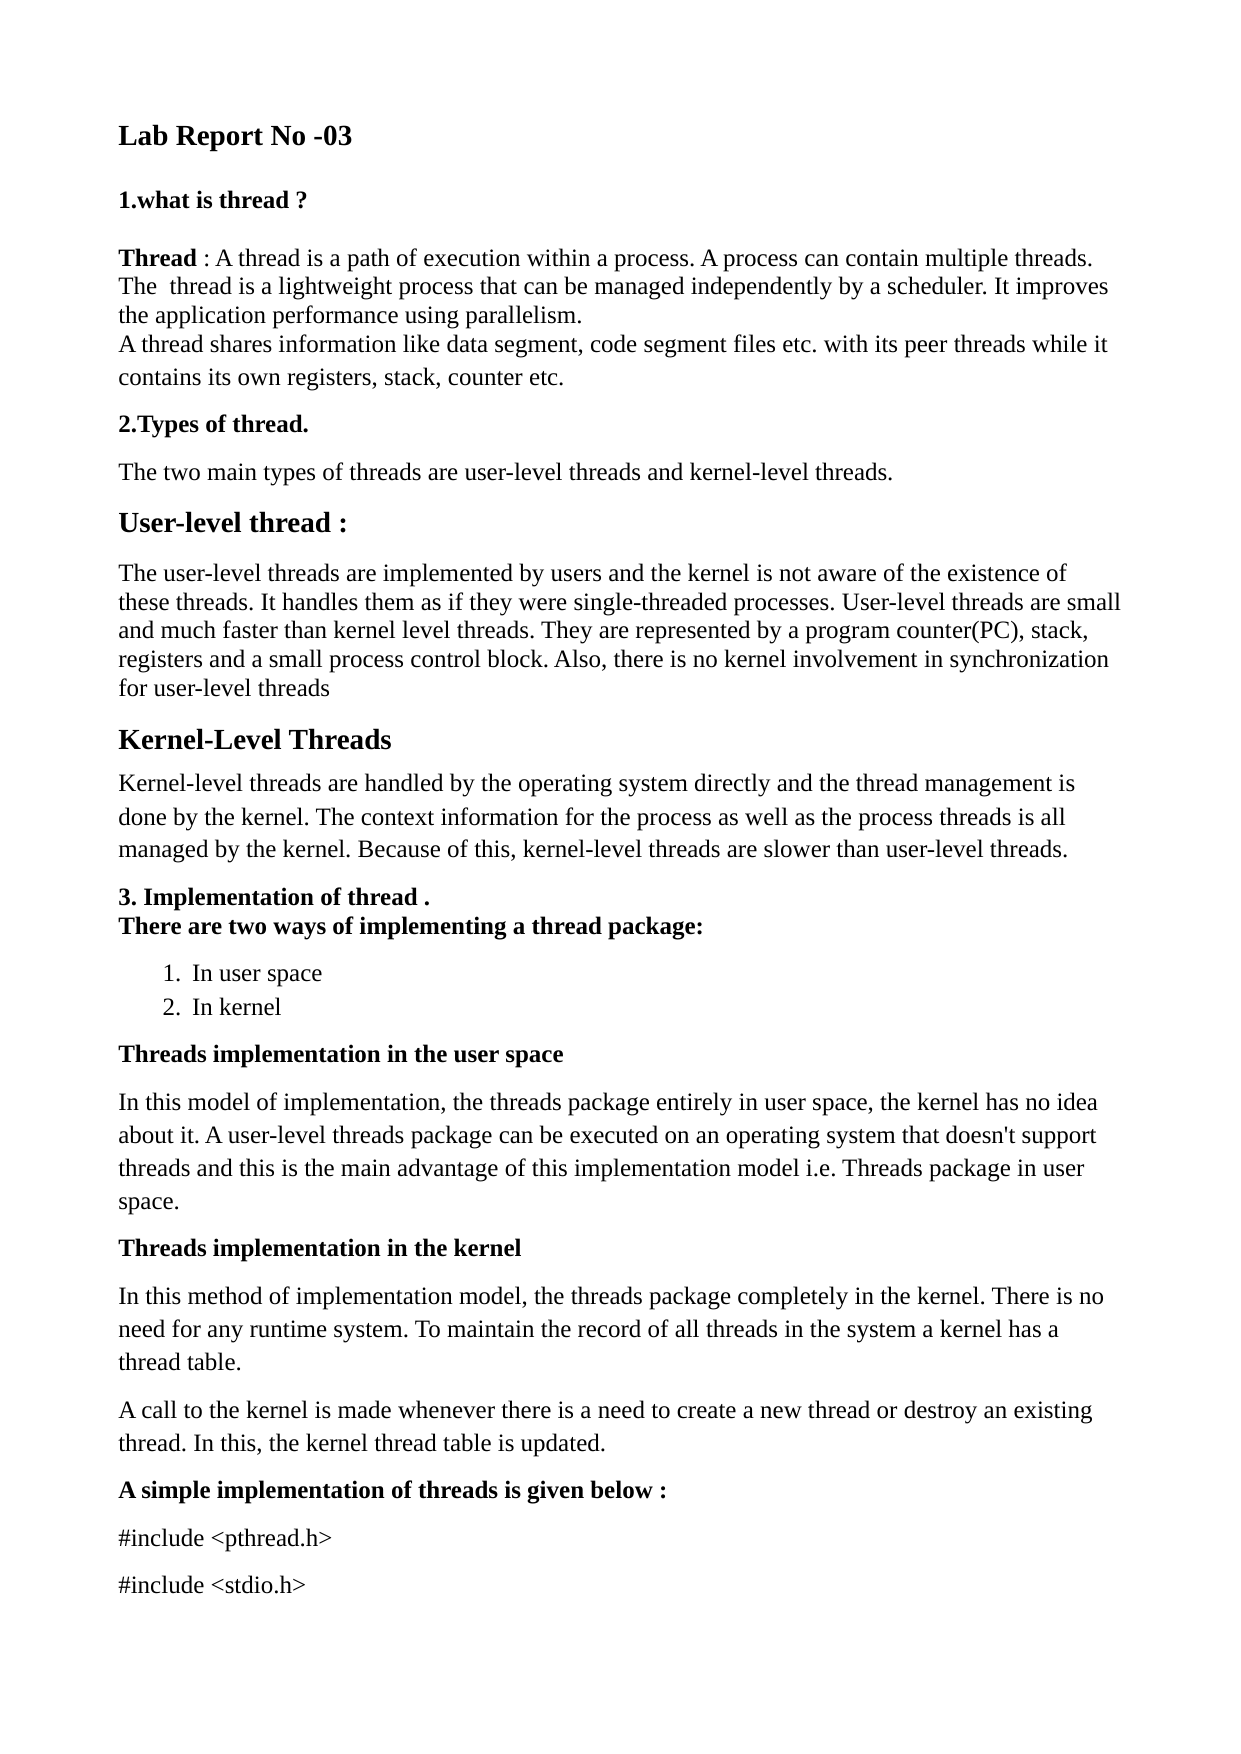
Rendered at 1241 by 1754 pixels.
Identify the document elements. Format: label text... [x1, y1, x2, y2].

list In user space [162, 958, 1122, 987]
text 2.Types of thread. [118, 409, 1122, 438]
text 3. Implementation of thread . [118, 882, 1122, 911]
text Lab Report No -03 [118, 118, 1122, 152]
text A thread shares information like data segment, code segment files etc. with its peer threads while it contains its own registers, stack, counter etc. [118, 329, 1122, 391]
text The user-level threads are implemented by users and the kernel is not aware of the existence of these threads. It handles them as if they were single-threaded processes. User-level threads are small and much faster than kernel level threads. They are represented by a program counter(PC), stack, registers and a small process control block. Also, there is no kernel involvement in synchronization for user-level threads [118, 558, 1122, 702]
text 1.what is thread ? [118, 185, 1122, 214]
text Thread : A thread is a path of execution within a process. A process can contain multiple threads. The thread is a lightweight process that can be managed independently by a scheduler. It improves the application performance using parallelism. [118, 243, 1122, 329]
text User-level thread : [118, 505, 1122, 538]
subtitle Kernel-Level Threads [118, 722, 1122, 756]
text #include <stdio.h> [118, 1571, 1122, 1599]
text Threads implementation in the kernel [118, 1233, 1122, 1262]
text A simple implementation of threads is given below : [118, 1475, 1122, 1504]
text Threads implementation in the user space [118, 1039, 1122, 1068]
list In kernel [162, 992, 1122, 1020]
text Kernel-level threads are handled by the operating system directly and the thread management is done by the kernel. The context information for the process as well as the process threads is all managed by the kernel. Because of this, kernel-level threads are slower than user-level threads. [118, 768, 1122, 863]
text In this model of implementation, the threads package entirely in user space, the kernel has no idea about it. A user-level threads package can be executed on an operating system that doesn't support threads and this is the main advantage of this implementation model i.e. Threads package in user space. [118, 1087, 1122, 1214]
text #include <pthread.h> [118, 1523, 1122, 1552]
text There are two ways of implementing a thread package: [118, 911, 1122, 940]
text The two main types of threads are user-level threads and kernel-level threads. [118, 457, 1122, 486]
text A call to the kernel is made whenever there is a need to create a new thread or destroy an existing thread. In this, the kernel thread table is updated. [118, 1395, 1122, 1456]
text In this method of implementation model, the threads package completely in the kernel. There is no need for any runtime system. To maintain the record of all threads in the system a kernel has a thread table. [118, 1281, 1122, 1376]
